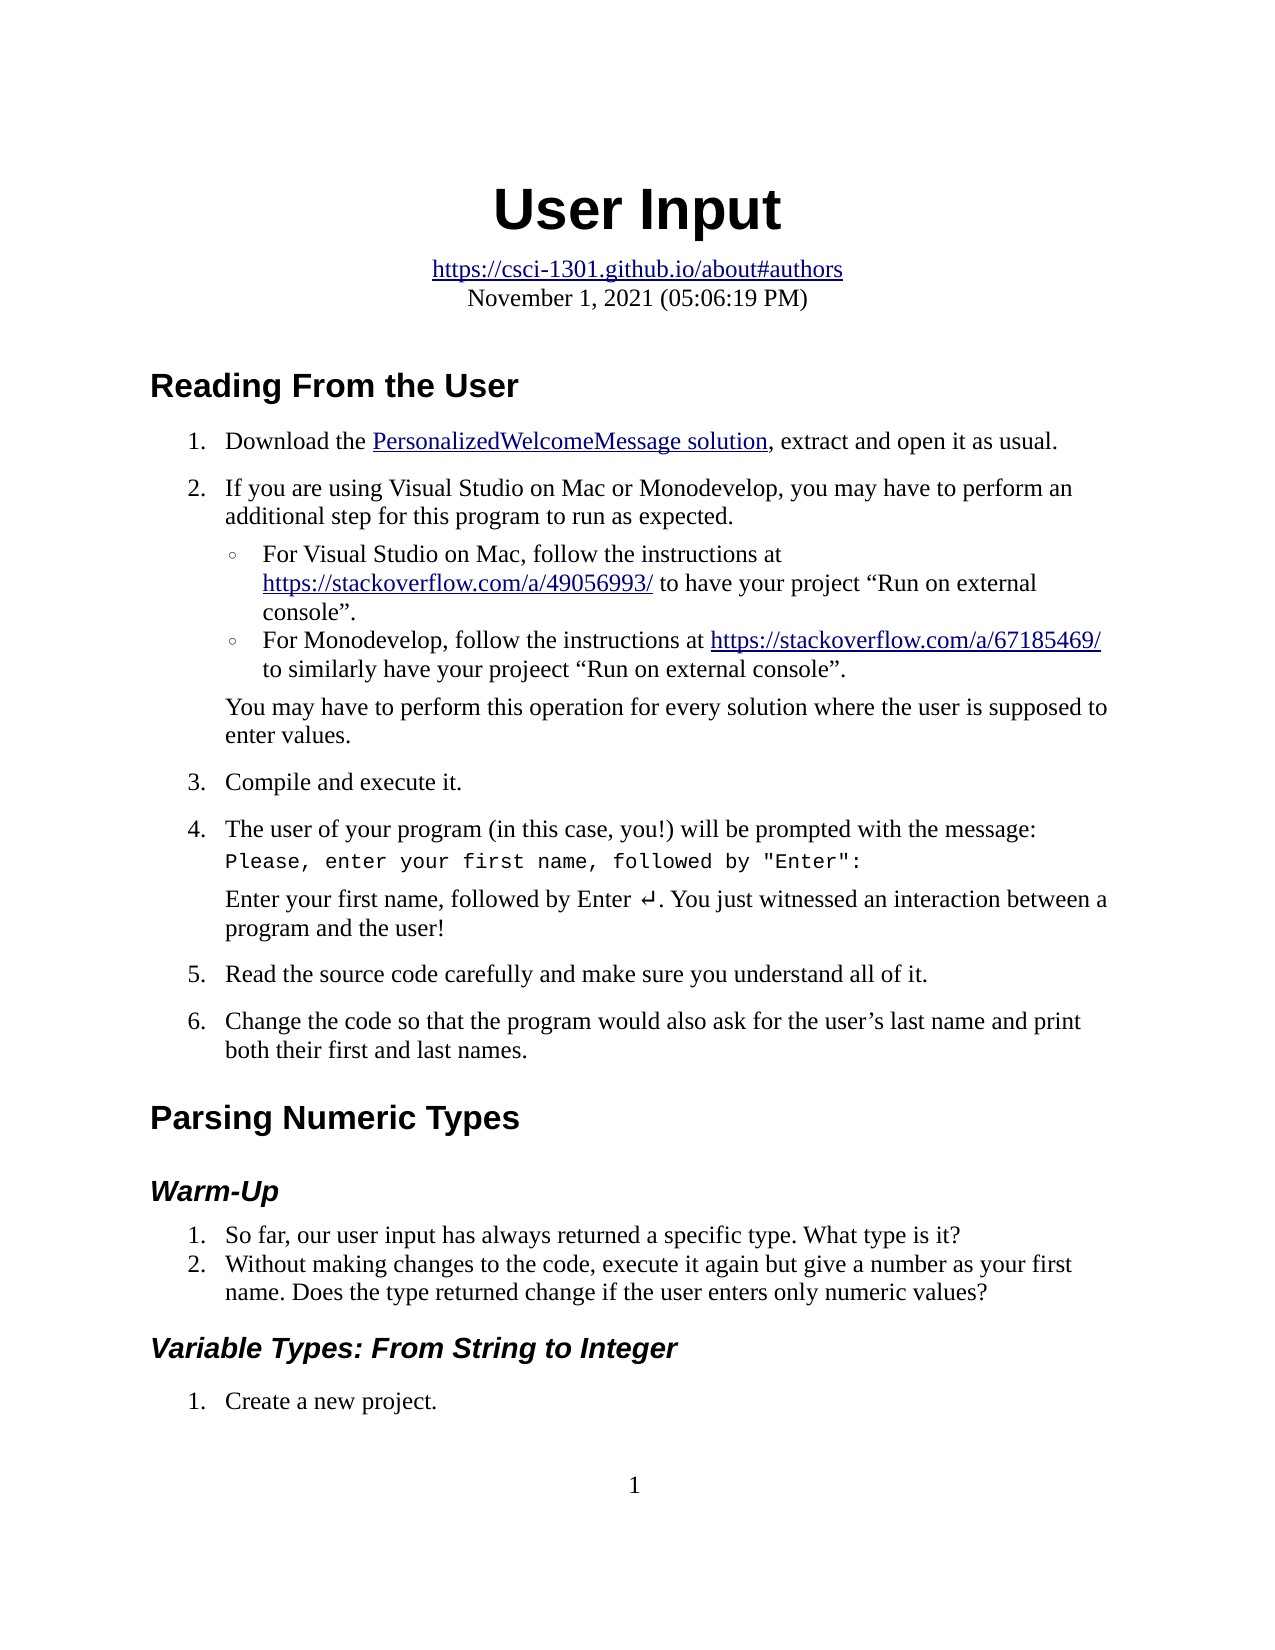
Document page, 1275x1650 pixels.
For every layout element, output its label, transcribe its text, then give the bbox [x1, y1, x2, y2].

list Create a new project. [187, 1386, 1125, 1415]
list Enter your first name, followed by Enter ↵. You just witnessed an interaction between a program and the user! [187, 884, 1125, 942]
subtitle Reading From the User [150, 366, 1125, 404]
list Read the source code carefully and make sure you understand all of it. [187, 959, 1125, 988]
subtitle Parsing Numeric Types [150, 1098, 1125, 1136]
subtitle Warm-Up [150, 1174, 1125, 1207]
list You may have to perform this operation for every solution where the user is supposed to enter values. [187, 692, 1125, 749]
list The user of your program (in this case, you!) will be prompted with the message: [187, 814, 1125, 843]
list If you are using Visual Studio on Mac or Monodevelop, you may have to perform an additional step for this program to run as expected. [187, 473, 1125, 530]
list For Monodevelop, follow the instructions at https://stackoverflow.com/a/67185469/ to similarly have your projeect “Run on external console”. [225, 625, 1125, 683]
text https://csci-1301.github.io/about#authors [150, 254, 1125, 283]
list So far, our user input has always returned a specific type. What type is it? [187, 1220, 1125, 1249]
list For Visual Studio on Mac, follow the instructions at https://stackoverflow.com/a/49056993/ to have your project “Run on external console”. [225, 539, 1125, 625]
list Compile and execute it. [187, 767, 1125, 796]
subtitle Variable Types: From String to Integer [150, 1331, 1125, 1365]
list Change the code so that the program would also ask for the user’s last name and print both their first and last names. [187, 1006, 1125, 1064]
list Please, enter your first name, followed by "Enter": [187, 852, 1125, 875]
text November 1, 2021 (05:06:19 PM) [150, 283, 1125, 312]
title User Input [150, 175, 1125, 242]
list Without making changes to the code, execute it again but give a number as your first name. Does the type returned change if the user enters only numeric values? [187, 1249, 1125, 1306]
list Download the PersonalizedWelcomeMessage solution, extract and open it as usual. [187, 426, 1125, 455]
